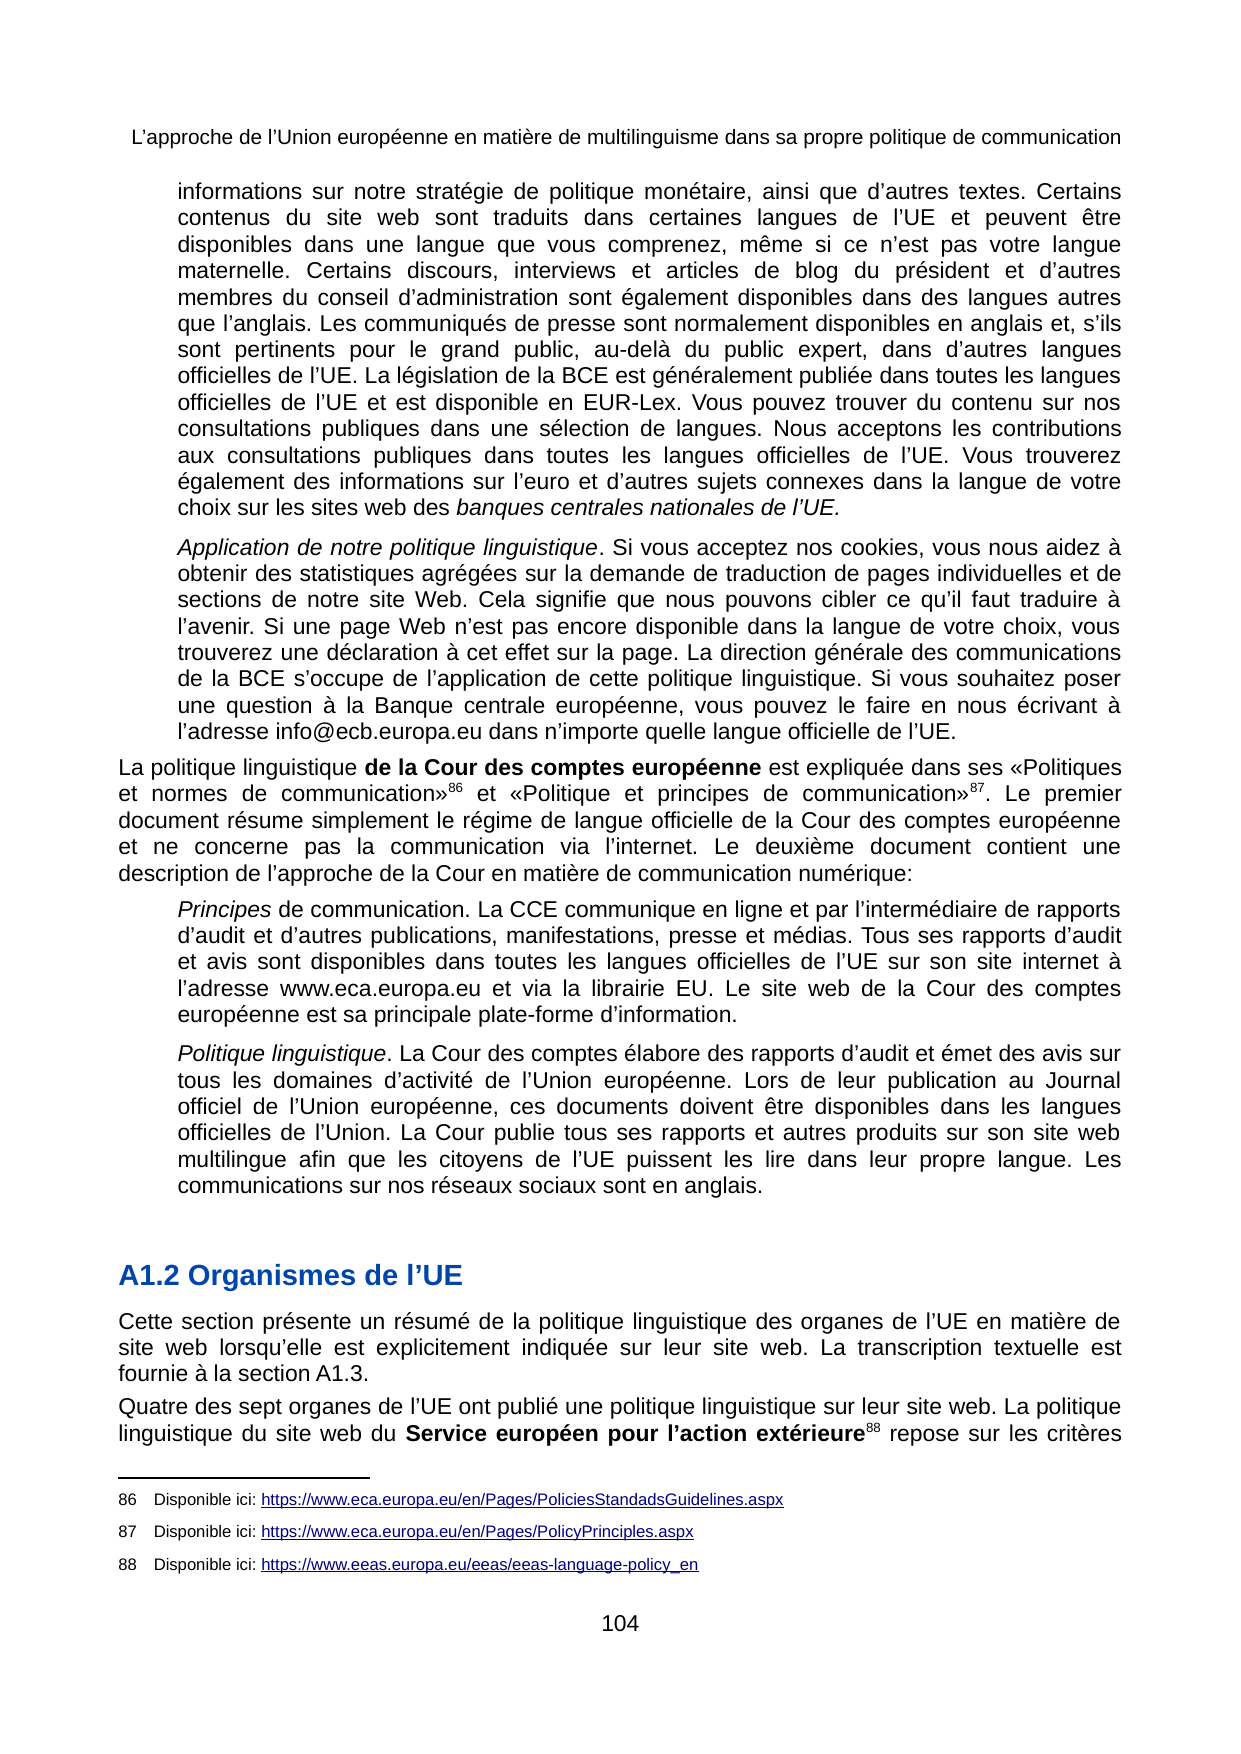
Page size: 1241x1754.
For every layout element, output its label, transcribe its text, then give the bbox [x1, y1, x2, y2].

text La politique linguistique de la Cour des comptes européenne est expliquée dans ses «Politiques et normes de communication» et «Politique et principes de communication». Le premier document résume simplement le régime de langue officielle de la Cour des comptes européenne et ne concerne pas la communication via l’internet. Le deuxième document contient une description de l’approche de la Cour en matière de communication numérique: [118, 754, 1122, 886]
text Quatre des sept organes de l’UE ont publié une politique linguistique sur leur site web. La politique linguistique du site web du Service européen pour l’action extérieure repose sur les critères [118, 1393, 1122, 1446]
subtitle A1.2 Organismes de l’UE [118, 1258, 1122, 1292]
text informations sur notre stratégie de politique monétaire, ainsi que d’autres textes. Certains contenus du site web sont traduits dans certaines langues de l’UE et peuvent être disponibles dans une langue que vous comprenez, même si ce n’est pas votre langue maternelle. Certains discours, interviews et articles de blog du président et d’autres membres du conseil d’administration sont également disponibles dans des langues autres que l’anglais. Les communiqués de presse sont normalement disponibles en anglais et, s’ils sont pertinents pour le grand public, au-delà du public expert, dans d’autres langues officielles de l’UE. La législation de la BCE est généralement publiée dans toutes les langues officielles de l’UE et est disponible en EUR-Lex. Vous pouvez trouver du contenu sur nos consultations publiques dans une sélection de langues. Nous acceptons les contributions aux consultations publiques dans toutes les langues officielles de l’UE. Vous trouverez également des informations sur l’euro et d’autres sujets connexes dans la langue de votre choix sur les sites web des banques centrales nationales de l’UE. [177, 178, 1122, 521]
text Disponible ici: https://www.eca.europa.eu/en/Pages/PolicyPrinciples.aspx [118, 1522, 1122, 1541]
text Application de notre politique linguistique. Si vous acceptez nos cookies, vous nous aidez à obtenir des statistiques agrégées sur la demande de traduction de pages individuelles et de sections de notre site Web. Cela signifie que nous pouvons cibler ce qu’il faut traduire à l’avenir. Si une page Web n’est pas encore disponible dans la langue de votre choix, vous trouverez une déclaration à cet effet sur la page. La direction générale des communications de la BCE s’occupe de l’application de cette politique linguistique. Si vous souhaitez poser une question à la Banque centrale européenne, vous pouvez le faire en nous écrivant à l’adresse info@ecb.europa.eu dans n’importe quelle langue officielle de l’UE. [177, 533, 1122, 744]
text Politique linguistique. La Cour des comptes élabore des rapports d’audit et émet des avis sur tous les domaines d’activité de l’Union européenne. Lors de leur publication au Journal officiel de l’Union européenne, ces documents doivent être disponibles dans les langues officielles de l’Union. La Cour publie tous ses rapports et autres produits sur son site web multilingue afin que les citoyens de l’UE puissent les lire dans leur propre langue. Les communications sur nos réseaux sociaux sont en anglais. [177, 1040, 1122, 1198]
text Disponible ici: https://www.eca.europa.eu/en/Pages/PoliciesStandadsGuidelines.aspx [118, 1490, 1122, 1509]
text Principes de communication. La CCE communique en ligne et par l’intermédiaire de rapports d’audit et d’autres publications, manifestations, presse et médias. Tous ses rapports d’audit et avis sont disponibles dans toutes les langues officielles de l’UE sur son site internet à l’adresse www.eca.europa.eu et via la librairie EU. Le site web de la Cour des comptes européenne est sa principale plate-forme d’information. [177, 896, 1122, 1027]
text Cette section présente un résumé de la politique linguistique des organes de l’UE en matière de site web lorsqu’elle est explicitement indiquée sur leur site web. La transcription textuelle est fournie à la section A1.3. [118, 1308, 1122, 1387]
text Disponible ici: https://www.eeas.europa.eu/eeas/eeas-language-policy_en [118, 1554, 1122, 1573]
